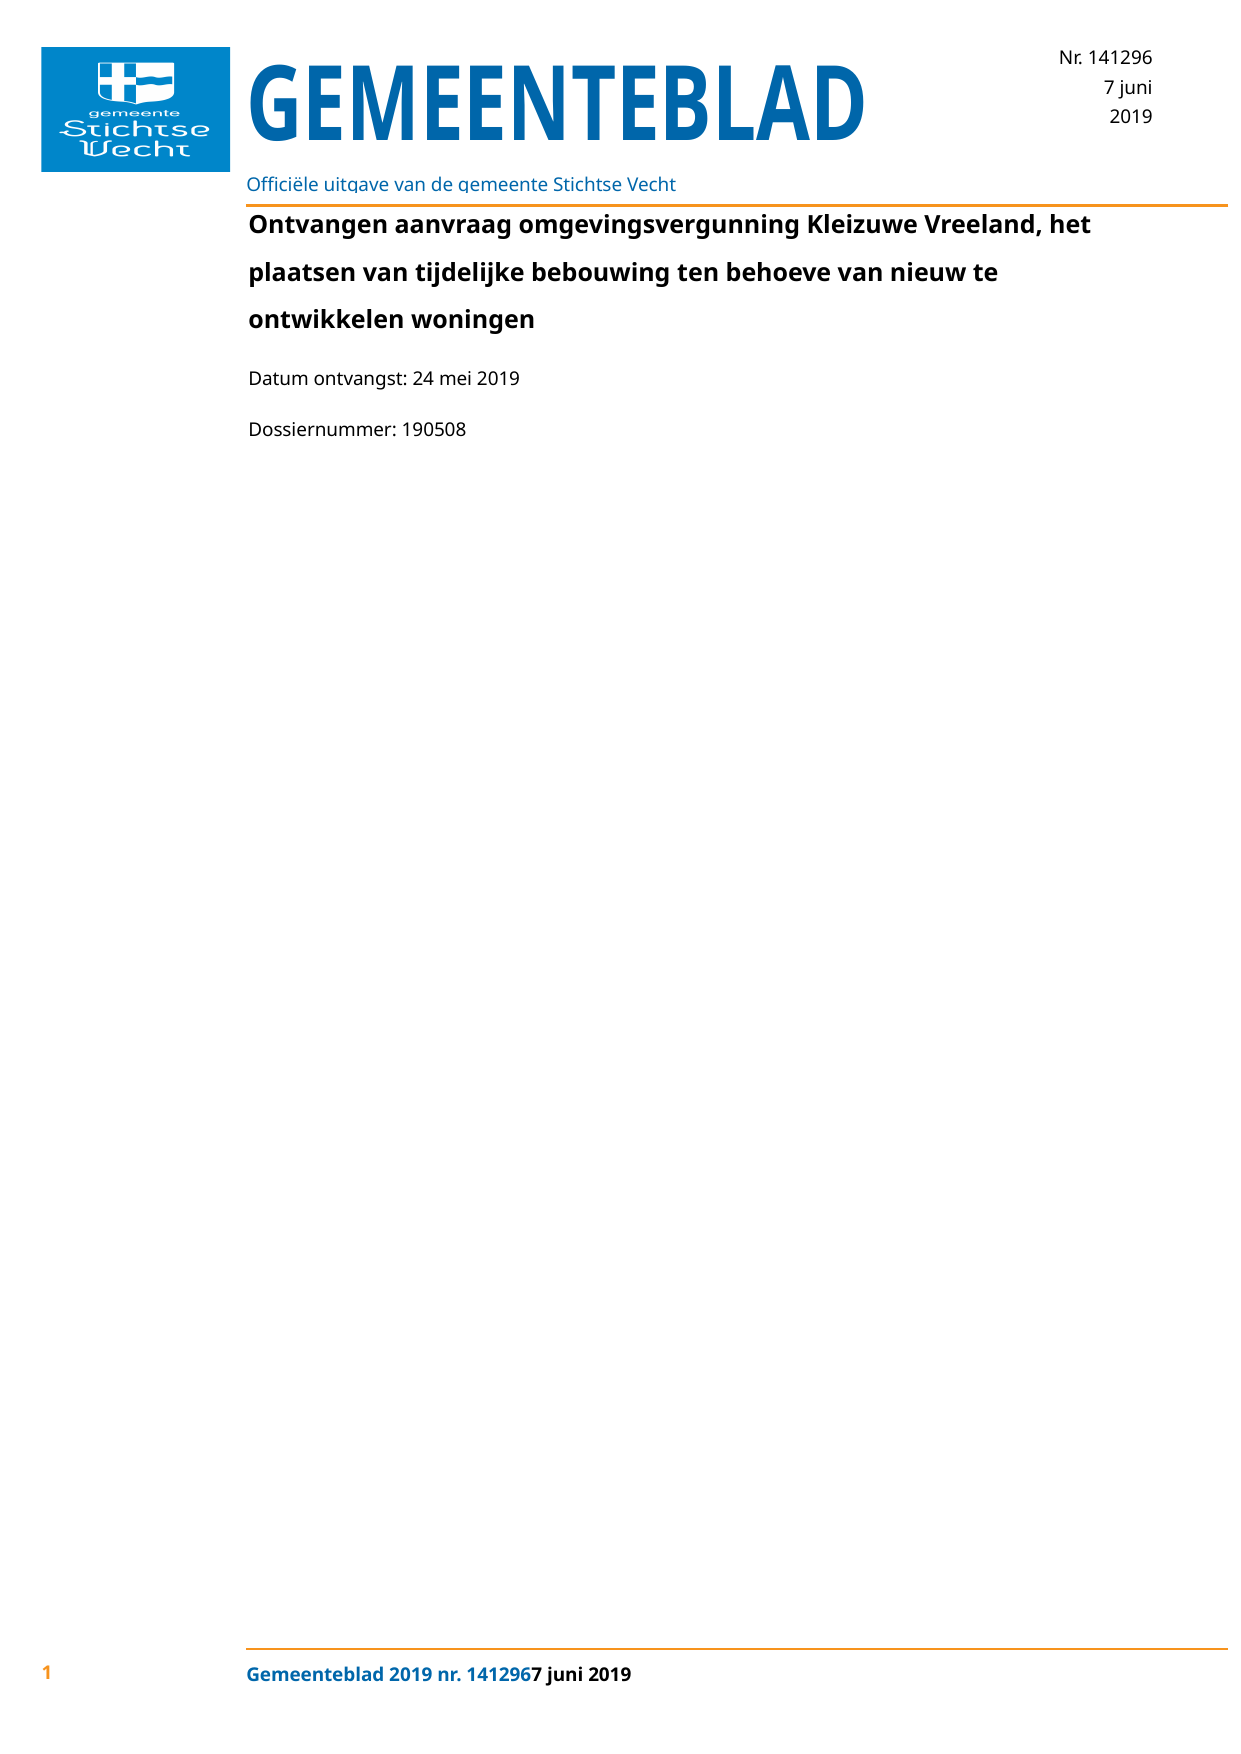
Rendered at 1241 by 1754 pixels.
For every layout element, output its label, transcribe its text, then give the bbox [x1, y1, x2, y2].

text Datum ontvangst: 24 mei 2019 [248, 366, 1152, 391]
picture [137, 63, 174, 103]
text Ontvangen aanvraag omgevingsvergunning Kleizuwe Vreeland, het plaatsen van tijdelijke bebouwing ten behoeve van nieuw te ontwikkelen woningen [248, 207, 1152, 336]
picture [99, 63, 135, 101]
text Dossiernummer: 190508 [248, 416, 1152, 442]
